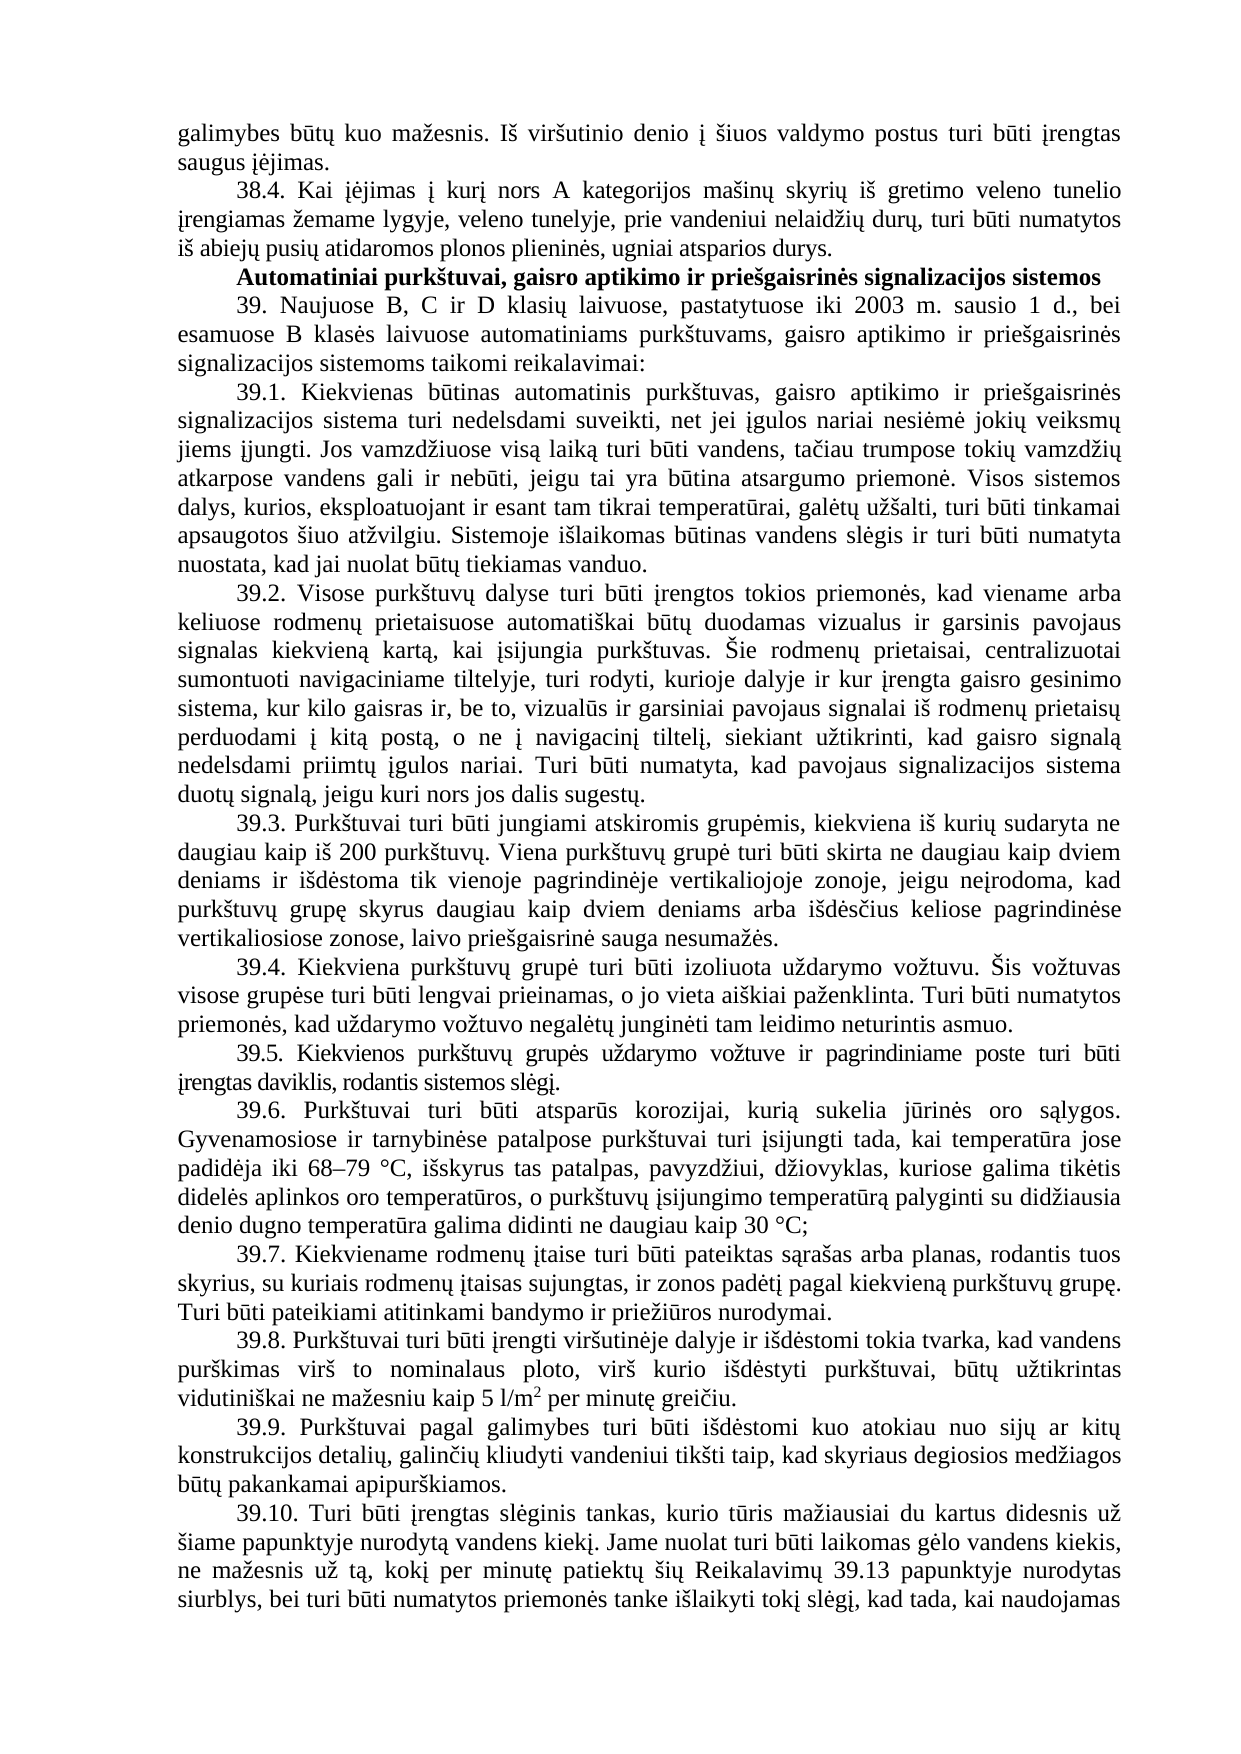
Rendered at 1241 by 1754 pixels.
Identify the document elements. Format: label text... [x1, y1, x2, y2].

text 39.9. Purkštuvai pagal galimybes turi būti išdėstomi kuo atokiau nuo sijų ar kitų konstrukcijos detalių, galinčių kliudyti vandeniui tikšti taip, kad skyriaus degiosios medžiagos būtų pakankamai apipurškiamos. [177, 1412, 1122, 1498]
text 39.4. Kiekviena purkštuvų grupė turi būti izoliuota uždarymo vožtuvu. Šis vožtuvas visose grupėse turi būti lengvai prieinamas, o jo vieta aiškiai paženklinta. Turi būti numatytos priemonės, kad uždarymo vožtuvo negalėtų junginėti tam leidimo neturintis asmuo. [177, 952, 1122, 1038]
text galimybes būtų kuo mažesnis. Iš viršutinio denio į šiuos valdymo postus turi būti įrengtas saugus įėjimas. [177, 118, 1122, 176]
text Automatiniai purkštuvai, gaisro aptikimo ir priešgaisrinės signalizacijos sistemos [177, 262, 1122, 291]
text 39.3. Purkštuvai turi būti jungiami atskiromis grupėmis, kiekviena iš kurių sudaryta ne daugiau kaip iš 200 purkštuvų. Viena purkštuvų grupė turi būti skirta ne daugiau kaip dviem deniams ir išdėstoma tik vienoje pagrindinėje vertikaliojoje zonoje, jeigu neįrodoma, kad purkštuvų grupę skyrus daugiau kaip dviem deniams arba išdėsčius keliose pagrindinėse vertikaliosiose zonose, laivo priešgaisrinė sauga nesumažės. [177, 808, 1122, 952]
text 39.7. Kiekviename rodmenų įtaise turi būti pateiktas sąrašas arba planas, rodantis tuos skyrius, su kuriais rodmenų įtaisas sujungtas, ir zonos padėtį pagal kiekvieną purkštuvų grupę. Turi būti pateikiami atitinkami bandymo ir priežiūros nurodymai. [177, 1239, 1122, 1326]
text 38.4. Kai įėjimas į kurį nors A kategorijos mašinų skyrių iš gretimo veleno tunelio įrengiamas žemame lygyje, veleno tunelyje, prie vandeniui nelaidžių durų, turi būti numatytos iš abiejų pusių atidaromos plonos plieninės, ugniai atsparios durys. [177, 176, 1122, 262]
text 39.2. Visose purkštuvų dalyse turi būti įrengtos tokios priemonės, kad viename arba keliuose rodmenų prietaisuose automatiškai būtų duodamas vizualus ir garsinis pavojaus signalas kiekvieną kartą, kai įsijungia purkštuvas. Šie rodmenų prietaisai, centralizuotai sumontuoti navigaciniame tiltelyje, turi rodyti, kurioje dalyje ir kur įrengta gaisro gesinimo sistema, kur kilo gaisras ir, be to, vizualūs ir garsiniai pavojaus signalai iš rodmenų prietaisų perduodami į kitą postą, o ne į navigacinį tiltelį, siekiant užtikrinti, kad gaisro signalą nedelsdami priimtų įgulos nariai. Turi būti numatyta, kad pavojaus signalizacijos sistema duotų signalą, jeigu kuri nors jos dalis sugestų. [177, 578, 1122, 808]
text 39.5. Kiekvienos purkštuvų grupės uždarymo vožtuve ir pagrindiniame poste turi būti įrengtas daviklis, rodantis sistemos slėgį. [177, 1038, 1122, 1096]
text 39. Naujuose B, C ir D klasių laivuose, pastatytuose iki 2003 m. sausio 1 d., bei esamuose B klasės laivuose automatiniams purkštuvams, gaisro aptikimo ir priešgaisrinės signalizacijos sistemoms taikomi reikalavimai: [177, 291, 1122, 377]
text 39.10. Turi būti įrengtas slėginis tankas, kurio tūris mažiausiai du kartus didesnis už šiame papunktyje nurodytą vandens kiekį. Jame nuolat turi būti laikomas gėlo vandens kiekis, ne mažesnis už tą, kokį per minutę patiektų šių Reikalavimų 39.13 papunktyje nurodytas siurblys, bei turi būti numatytos priemonės tanke išlaikyti tokį slėgį, kad tada, kai naudojamas [177, 1498, 1122, 1613]
text 39.8. Purkštuvai turi būti įrengti viršutinėje dalyje ir išdėstomi tokia tvarka, kad vandens purškimas virš to nominalaus ploto, virš kurio išdėstyti purkštuvai, būtų užtikrintas vidutiniškai ne mažesniu kaip 5 l/m2 per minutę greičiu. [177, 1326, 1122, 1412]
text 39.6. Purkštuvai turi būti atsparūs korozijai, kurią sukelia jūrinės oro sąlygos. Gyvenamosiose ir tarnybinėse patalpose purkštuvai turi įsijungti tada, kai temperatūra jose padidėja iki 68–79 °C, išskyrus tas patalpas, pavyzdžiui, džiovyklas, kuriose galima tikėtis didelės aplinkos oro temperatūros, o purkštuvų įsijungimo temperatūrą palyginti su didžiausia denio dugno temperatūra galima didinti ne daugiau kaip 30 °C; [177, 1096, 1122, 1239]
text 39.1. Kiekvienas būtinas automatinis purkštuvas, gaisro aptikimo ir priešgaisrinės signalizacijos sistema turi nedelsdami suveikti, net jei įgulos nariai nesiėmė jokių veiksmų jiems įjungti. Jos vamzdžiuose visą laiką turi būti vandens, tačiau trumpose tokių vamzdžių atkarpose vandens gali ir nebūti, jeigu tai yra būtina atsargumo priemonė. Visos sistemos dalys, kurios, eksploatuojant ir esant tam tikrai temperatūrai, galėtų užšalti, turi būti tinkamai apsaugotos šiuo atžvilgiu. Sistemoje išlaikomas būtinas vandens slėgis ir turi būti numatyta nuostata, kad jai nuolat būtų tiekiamas vanduo. [177, 377, 1122, 578]
